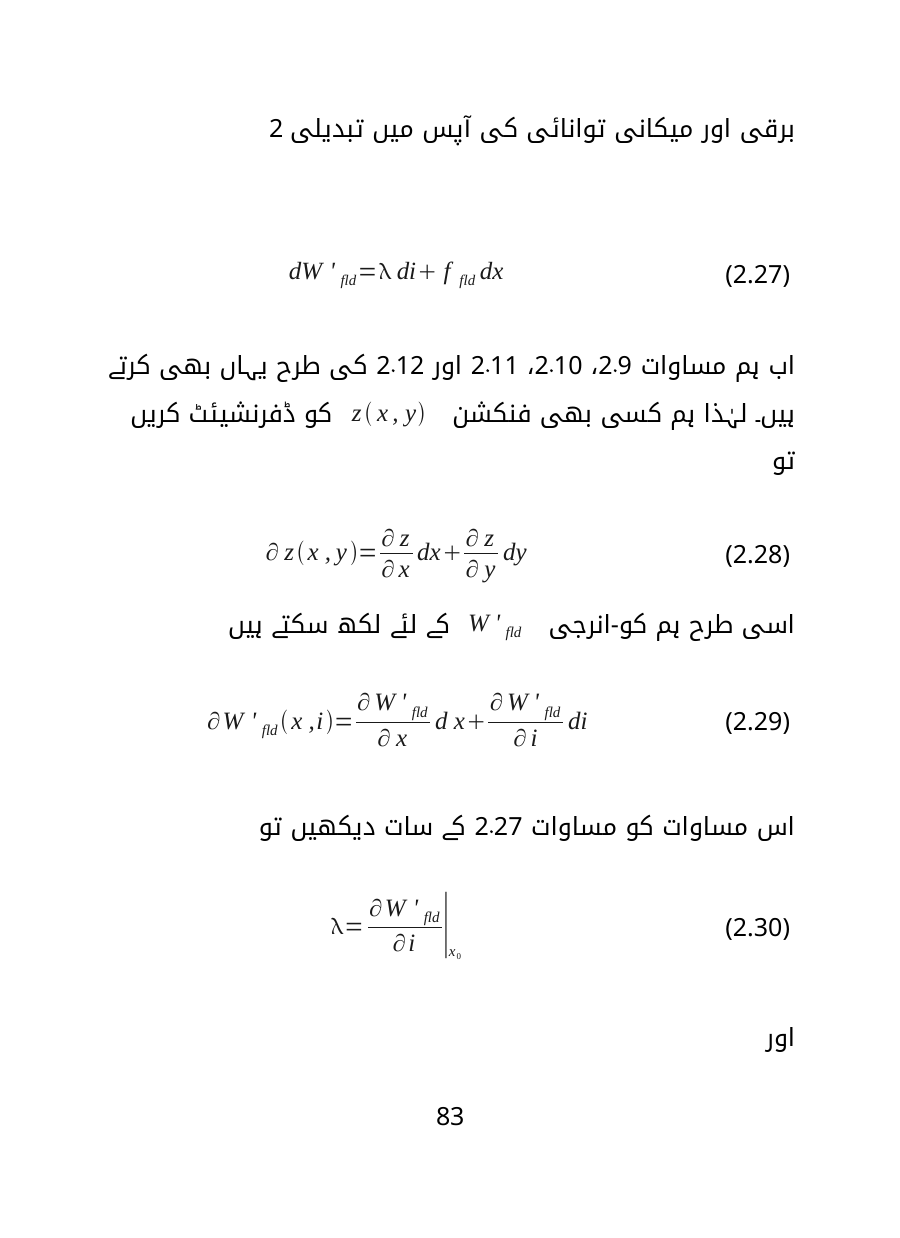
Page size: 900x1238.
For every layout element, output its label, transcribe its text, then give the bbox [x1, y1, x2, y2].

table_header [105, 251, 694, 308]
text اور [105, 1014, 795, 1061]
text اب ہم مساوات 2.9، 2.10، 2.11 اور 2.12 کی طرح یہاں بھی کرتے ہیں۔ لہٰذا ہم کسی بھی فنکشن کو ڈفرنشیئٹ کریں تو [105, 343, 795, 485]
table_header (2.28) [693, 519, 795, 602]
table_header [105, 683, 695, 770]
table_header (2.27) [694, 251, 795, 308]
table_header (2.29) [695, 683, 795, 770]
table_header (2.30) [693, 885, 795, 980]
text اس مساوات کو مساوات 2.27 کے سات دیکھیں تو [105, 804, 795, 851]
text اسی طرح ہم کو-انرجی کے لئے لکھ سکتے ہیں [105, 602, 795, 649]
table_header [105, 885, 692, 980]
table_header [105, 519, 692, 602]
